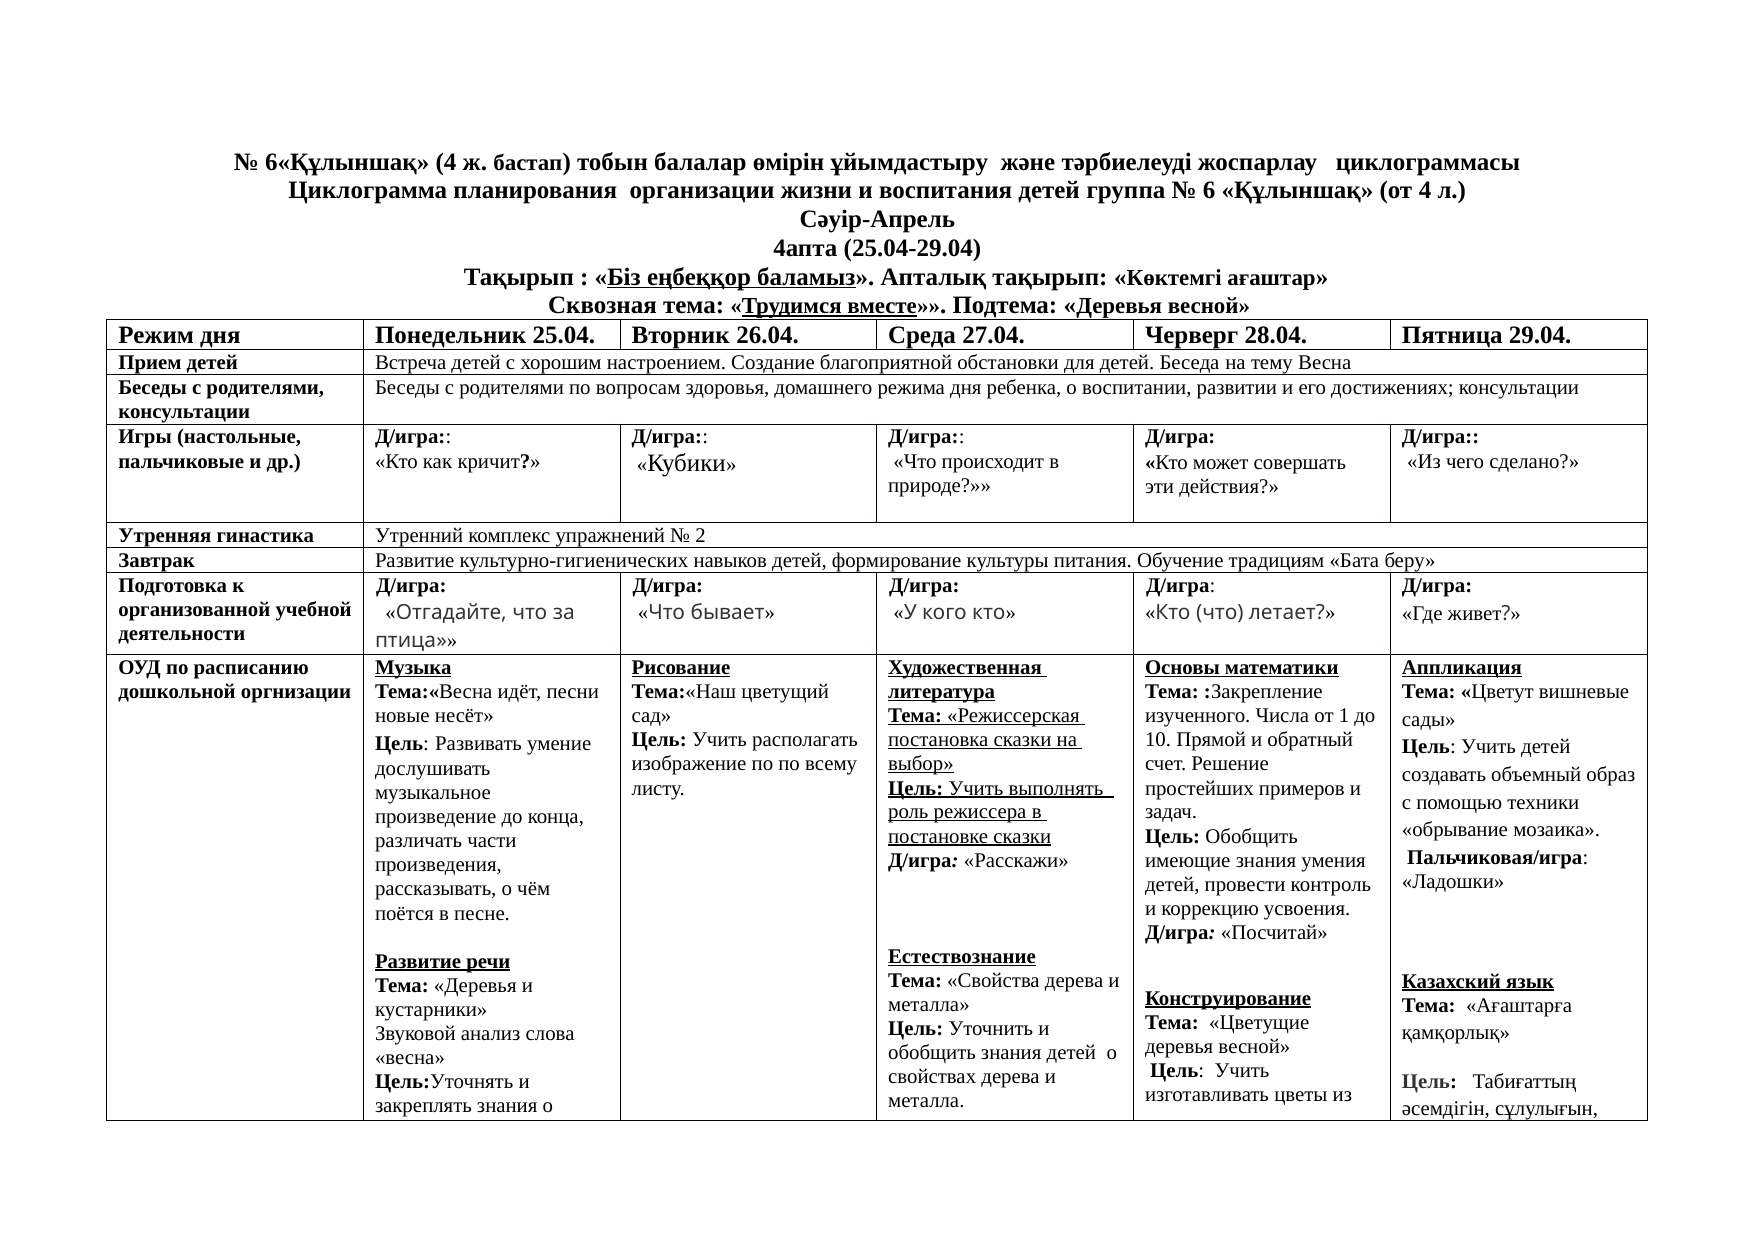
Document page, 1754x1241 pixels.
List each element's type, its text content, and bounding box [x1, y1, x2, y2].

table_cell Д/игра: «Где живет?» [1391, 573, 1647, 654]
table_cell Д/игра:: «Кубики» [621, 425, 876, 522]
table_cell Утренний комплекс упражнений № 2 [364, 523, 1647, 547]
text 4апта (25.04-29.04) [118, 233, 1636, 262]
text Сәуір-Апрель [118, 204, 1636, 233]
text № 6«Құлыншақ» (4 ж. бастап) тобын балалар өмірін ұйымдастыру және тәрбиелеуді жоспарлау циклограммасы Циклограмма планирования организации жизни и воспитания детей группа № 6 «Құлыншақ» (от 4 л.) [118, 147, 1636, 204]
table_cell Аппликация Тема: «Цветут вишневые сады» Цель: Учить детей создавать объемный образ с помощью техники «обрывание мозаика». Пальчиковая/игра: «Ладошки» Казахский язык Тема: «Ағаштарға қамқорлық» Цель: Табиғаттың әсемдігін, сұлулығын, [1391, 655, 1647, 1120]
text Тақырып : «Біз еңбеққор баламыз». Апталық тақырып: «Көктемгі ағаштар» [118, 262, 1636, 291]
table_cell ОУД по расписанию дошкольной оргнизации [107, 655, 363, 1120]
table_cell Подготовка к организованной учебной деятельности [107, 573, 363, 654]
table_cell Д/игра:: «Из чего сделано?» [1391, 425, 1647, 522]
table_cell Встреча детей с хорошим настроением. Создание благоприятной обстановки для детей. Беседа на тему Весна [364, 350, 1647, 374]
table_cell Прием детей [107, 350, 363, 374]
table_header Пятница 29.04. [1391, 320, 1647, 349]
table_cell Д/игра:: «Что происходит в природе?»» [877, 425, 1133, 522]
table_cell Беседы с родителями, консультации [107, 375, 363, 423]
table_header Понедельник 25.04. [364, 320, 620, 349]
table_cell Рисование Тема:«Наш цветущий сад» Цель: Учить располагать изображение по по всему листу. [621, 655, 876, 1120]
table_cell Д/игра:: «Кто как кричит?» [364, 425, 620, 522]
table_cell Музыка Тема:«Весна идёт, песни новые несёт» Цель: Развивать умение дослушивать музыкальное произведение до конца, различать части произведения, рассказывать, о чём поётся в песне. Развитие речи Тема: «Деревья и кустарники» Звуковой анализ слова «весна» Цель:Уточнять и закреплять знания о [364, 655, 620, 1120]
table_cell Д/игра: «Отгадайте, что за птица»» [364, 573, 620, 654]
table_cell Д/игра: «Что бывает» [621, 573, 876, 654]
table_cell Основы математики Тема: :Закрепление изученного. Числа от 1 до 10. Прямой и обратный счет. Решение простейших примеров и задач. Цель: Обобщить имеющие знания умения детей, провести контроль и коррекцию усвоения. Д/игра: «Посчитай» Конструирование Тема: «Цветущие деревья весной» Цель: Учить изготавливать цветы из [1134, 655, 1390, 1120]
table_cell Утренняя гинастика [107, 523, 363, 547]
table_cell Завтрак [107, 548, 363, 572]
table_cell Художественная литература Тема: «Режиссерская постановка сказки на выбор» Цель: Учить выполнять роль режиссера в постановке сказки Д/игра: «Расскажи» Естествознание Тема: «Свойства дерева и металла» Цель: Уточнить и обобщить знания детей о свойствах дерева и металла. [877, 655, 1133, 1120]
table_cell Игры (настольные, пальчиковые и др.) [107, 425, 363, 522]
table_cell Беседы с родителями по вопросам здоровья, домашнего режима дня ребенка, о воспитании, развитии и его достижениях; консультации [364, 375, 1647, 423]
table_header Среда 27.04. [877, 320, 1133, 349]
table_header Режим дня [107, 320, 363, 349]
table_cell Д/игра: «Кто может совершать эти действия?» [1134, 425, 1390, 522]
table_header Вторник 26.04. [621, 320, 876, 349]
table_header Черверг 28.04. [1134, 320, 1390, 349]
table_cell Развитие культурно-гигиенических навыков детей, формирование культуры питания. Обучение традициям «Бата беру» [364, 548, 1647, 572]
table_cell Д/игра: «Кто (что) летает?» [1134, 573, 1390, 654]
table_cell Д/игра: «У кого кто» [877, 573, 1133, 654]
text Сквозная тема: «Трудимся вместе»». Подтема: «Деревья весной» [118, 291, 1636, 319]
